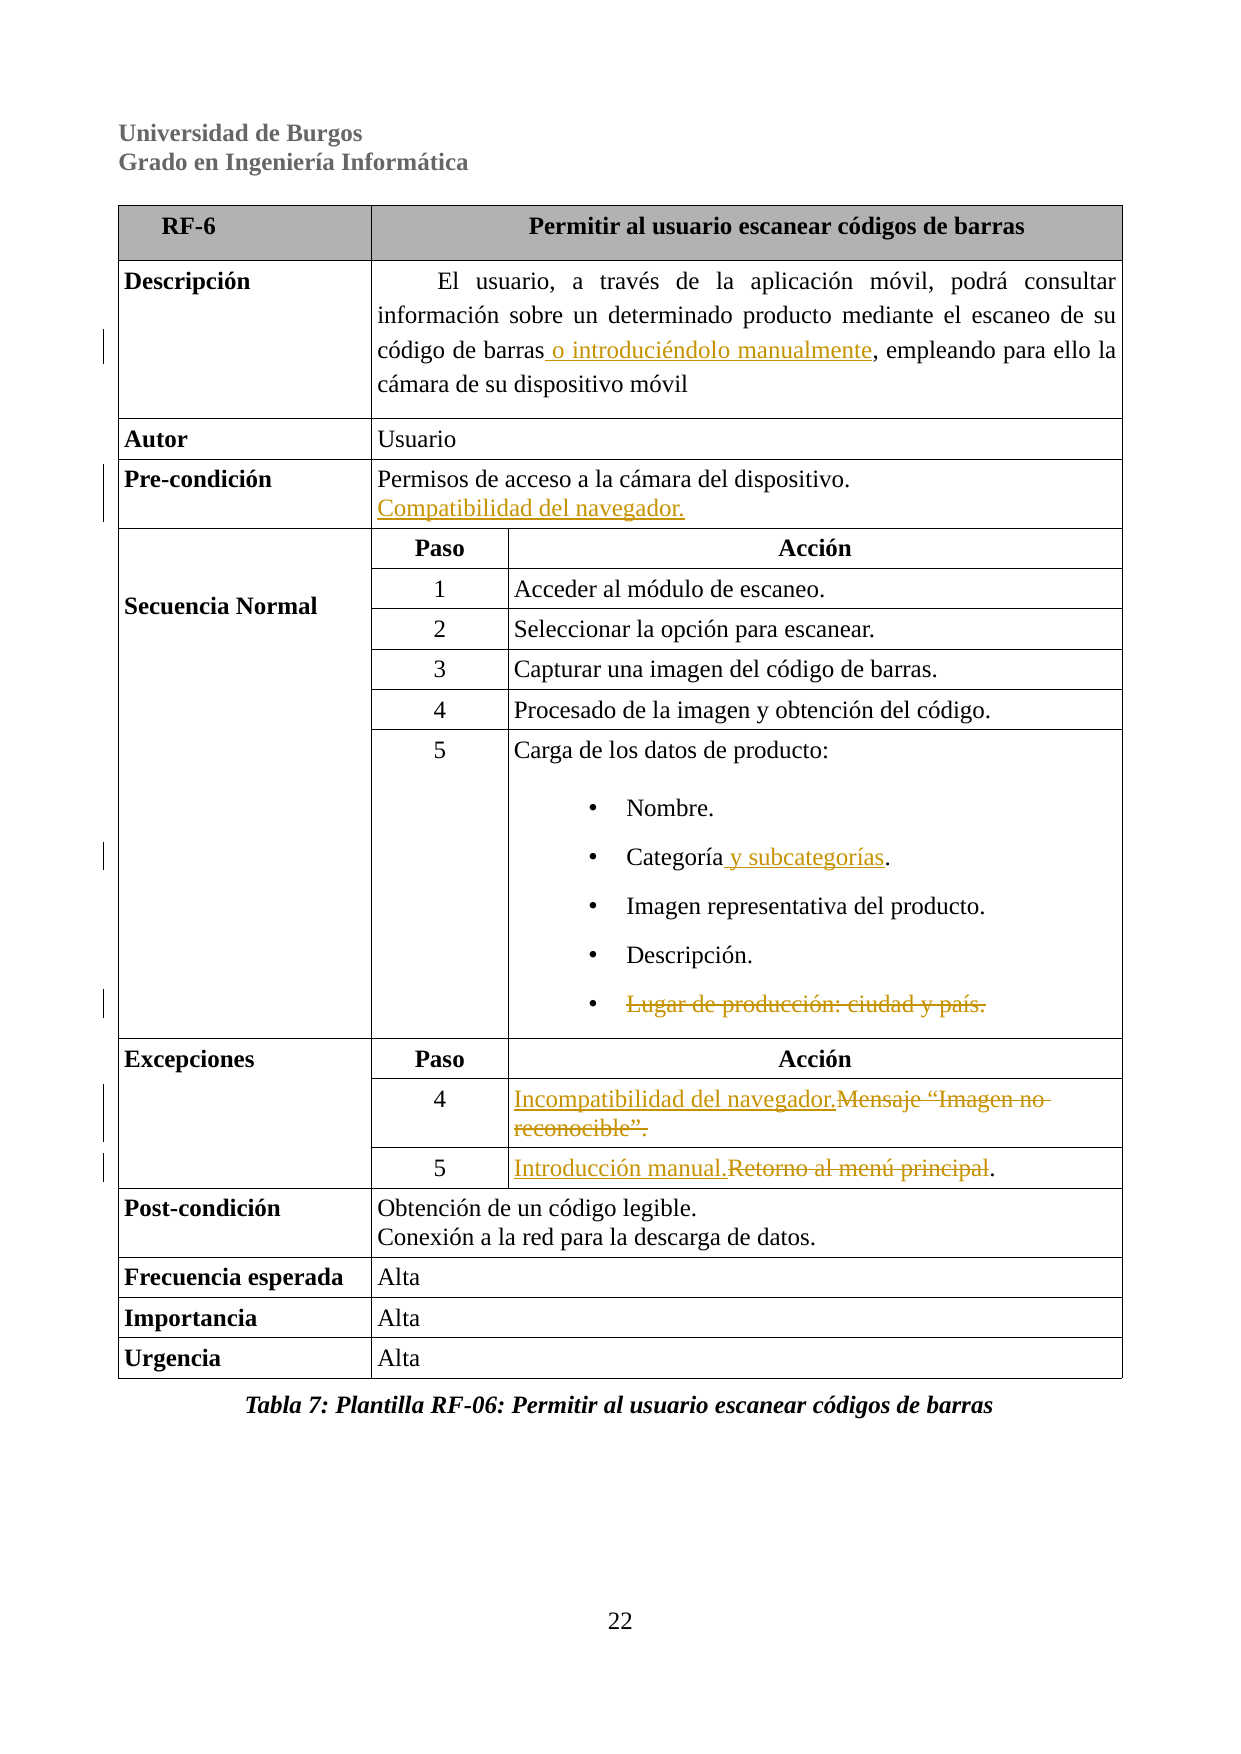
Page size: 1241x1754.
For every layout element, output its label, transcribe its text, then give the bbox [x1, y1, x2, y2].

table_cell 4 [372, 1079, 508, 1147]
table_cell Obtención de un código legible. Conexión a la red para la descarga de datos. [372, 1189, 1122, 1257]
table_cell Post-condición [119, 1189, 371, 1257]
table_cell 5 [372, 1148, 508, 1188]
table_cell Excepciones [119, 1039, 371, 1188]
table_cell El usuario, a través de la aplicación móvil, podrá consultar información sobre un determinado producto mediante el escaneo de su código de barras o introduciéndolo manualmente, empleando para ello la cámara de su dispositivo móvil [372, 261, 1122, 418]
table_header [119, 206, 371, 260]
table_cell Acceder al módulo de escaneo. [509, 569, 1122, 608]
table_cell Autor [119, 419, 371, 459]
table_cell 2 [372, 609, 508, 649]
table_cell Capturar una imagen del código de barras. [509, 650, 1122, 689]
table_cell Acción [509, 1039, 1122, 1078]
table_cell Procesado de la imagen y obtención del código. [509, 690, 1122, 729]
text Tabla 7: Plantilla RF-06: Permitir al usuario escanear códigos de barras [118, 1390, 1122, 1419]
table_cell 5 [372, 730, 508, 1038]
table_cell Permisos de acceso a la cámara del dispositivo. Compatibilidad del navegador. [372, 460, 1122, 528]
table_cell Seleccionar la opción para escanear. [509, 609, 1122, 649]
table_cell Carga de los datos de producto: Nombre. Categoría y subcategorías. Imagen representativa del producto. Descripción. [509, 730, 1122, 1038]
table_cell 3 [372, 650, 508, 689]
table_cell Introducción manual.. [509, 1148, 1122, 1188]
table_cell Incompatibilidad del navegador. [509, 1079, 1122, 1147]
table_cell Pre-condición [119, 460, 371, 528]
table_cell Acción [509, 529, 1122, 568]
table_cell Alta [372, 1338, 1122, 1378]
table_cell Paso [372, 529, 508, 568]
table_cell Usuario [372, 419, 1122, 459]
table_cell Alta [372, 1298, 1122, 1337]
table_cell 4 [372, 690, 508, 729]
table_cell Paso [372, 1039, 508, 1078]
table_cell Urgencia [119, 1338, 371, 1378]
table_cell Frecuencia esperada [119, 1258, 371, 1297]
table_cell 1 [372, 569, 508, 608]
table_cell Descripción [119, 261, 371, 418]
table_header Permitir al usuario escanear códigos de barras [372, 206, 1122, 260]
table_cell Alta [372, 1258, 1122, 1297]
table_cell Secuencia Normal [119, 529, 371, 1038]
table_cell Importancia [119, 1298, 371, 1337]
